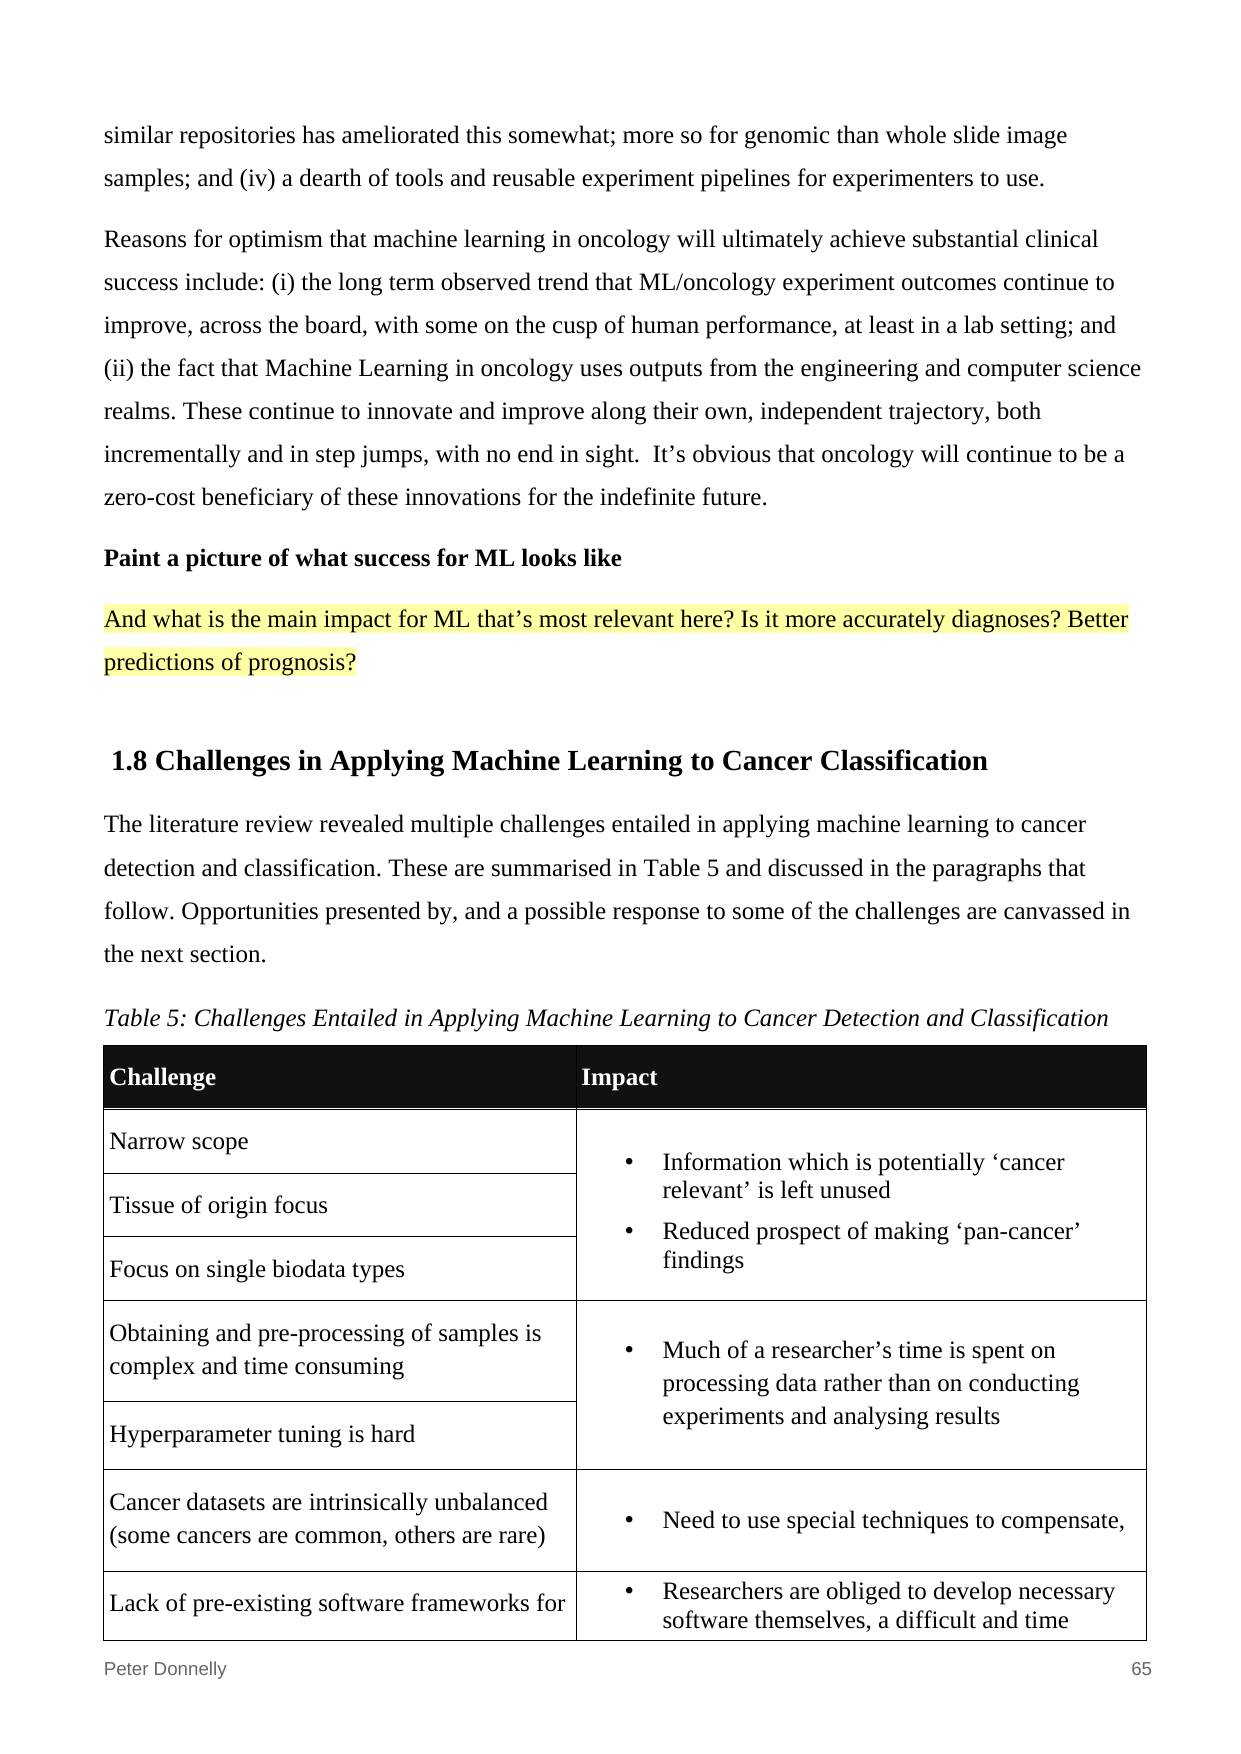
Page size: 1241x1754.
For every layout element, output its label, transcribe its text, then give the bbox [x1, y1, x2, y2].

text Paint a picture of what success for ML looks like [103, 543, 1146, 572]
text Reasons for optimism that machine learning in oncology will ultimately achieve substantial clinical success include: (i) the long term observed trend that ML/oncology experiment outcomes continue to improve, across the board, with some on the cusp of human performance, at least in a lab setting; and (ii) the fact that Machine Learning in oncology uses outputs from the engineering and computer science realms. These continue to innovate and improve along their own, independent trajectory, both incrementally and in step jumps, with no end in sight. It’s obvious that oncology will continue to be a zero-cost beneficiary of these innovations for the indefinite future. [103, 224, 1146, 511]
table_cell Much of a researcher’s time is spent on processing data rather than on conducting experiments and analysing results [577, 1301, 1146, 1469]
table_header Challenge [104, 1046, 576, 1108]
table_cell Lack of pre-existing software frameworks for [104, 1572, 576, 1639]
table_cell Focus on single biodata types [104, 1237, 576, 1300]
text Table 5: Challenges Entailed in Applying Machine Learning to Cancer Detection and Classification [103, 1003, 1146, 1032]
table_cell Narrow scope [104, 1110, 576, 1172]
text And what is the main impact for ML that’s most relevant here? Is it more accurately diagnoses? Better predictions of prognosis? [103, 604, 1146, 676]
text similar repositories has ameliorated this somewhat; more so for genomic than whole slide image samples; and (iv) a dearth of tools and reusable experiment pipelines for experimenters to use. [103, 120, 1146, 192]
table_cell Need to use special techniques to compensate, [577, 1470, 1146, 1571]
table_cell Hyperparameter tuning is hard [104, 1402, 576, 1469]
table_cell Researchers are obliged to develop necessary software themselves, a difficult and time [577, 1572, 1146, 1639]
text The literature review revealed multiple challenges entailed in applying machine learning to cancer detection and classification. These are summarised in Table 5 and discussed in the paragraphs that follow. Opportunities presented by, and a possible response to some of the challenges are canvassed in the next section. [103, 809, 1146, 968]
table_cell Cancer datasets are intrinsically unbalanced (some cancers are common, others are rare) [104, 1470, 576, 1571]
table_header Impact [577, 1046, 1146, 1108]
table_cell Information which is potentially ‘cancer relevant’ is left unused Reduced prospect of making ‘pan-cancer’ findings [577, 1110, 1146, 1300]
table_cell Tissue of origin focus [104, 1174, 576, 1236]
table_cell Obtaining and pre-processing of samples is complex and time consuming [104, 1301, 576, 1401]
subtitle Challenges in Applying Machine Learning to Cancer Classification [103, 743, 1146, 777]
